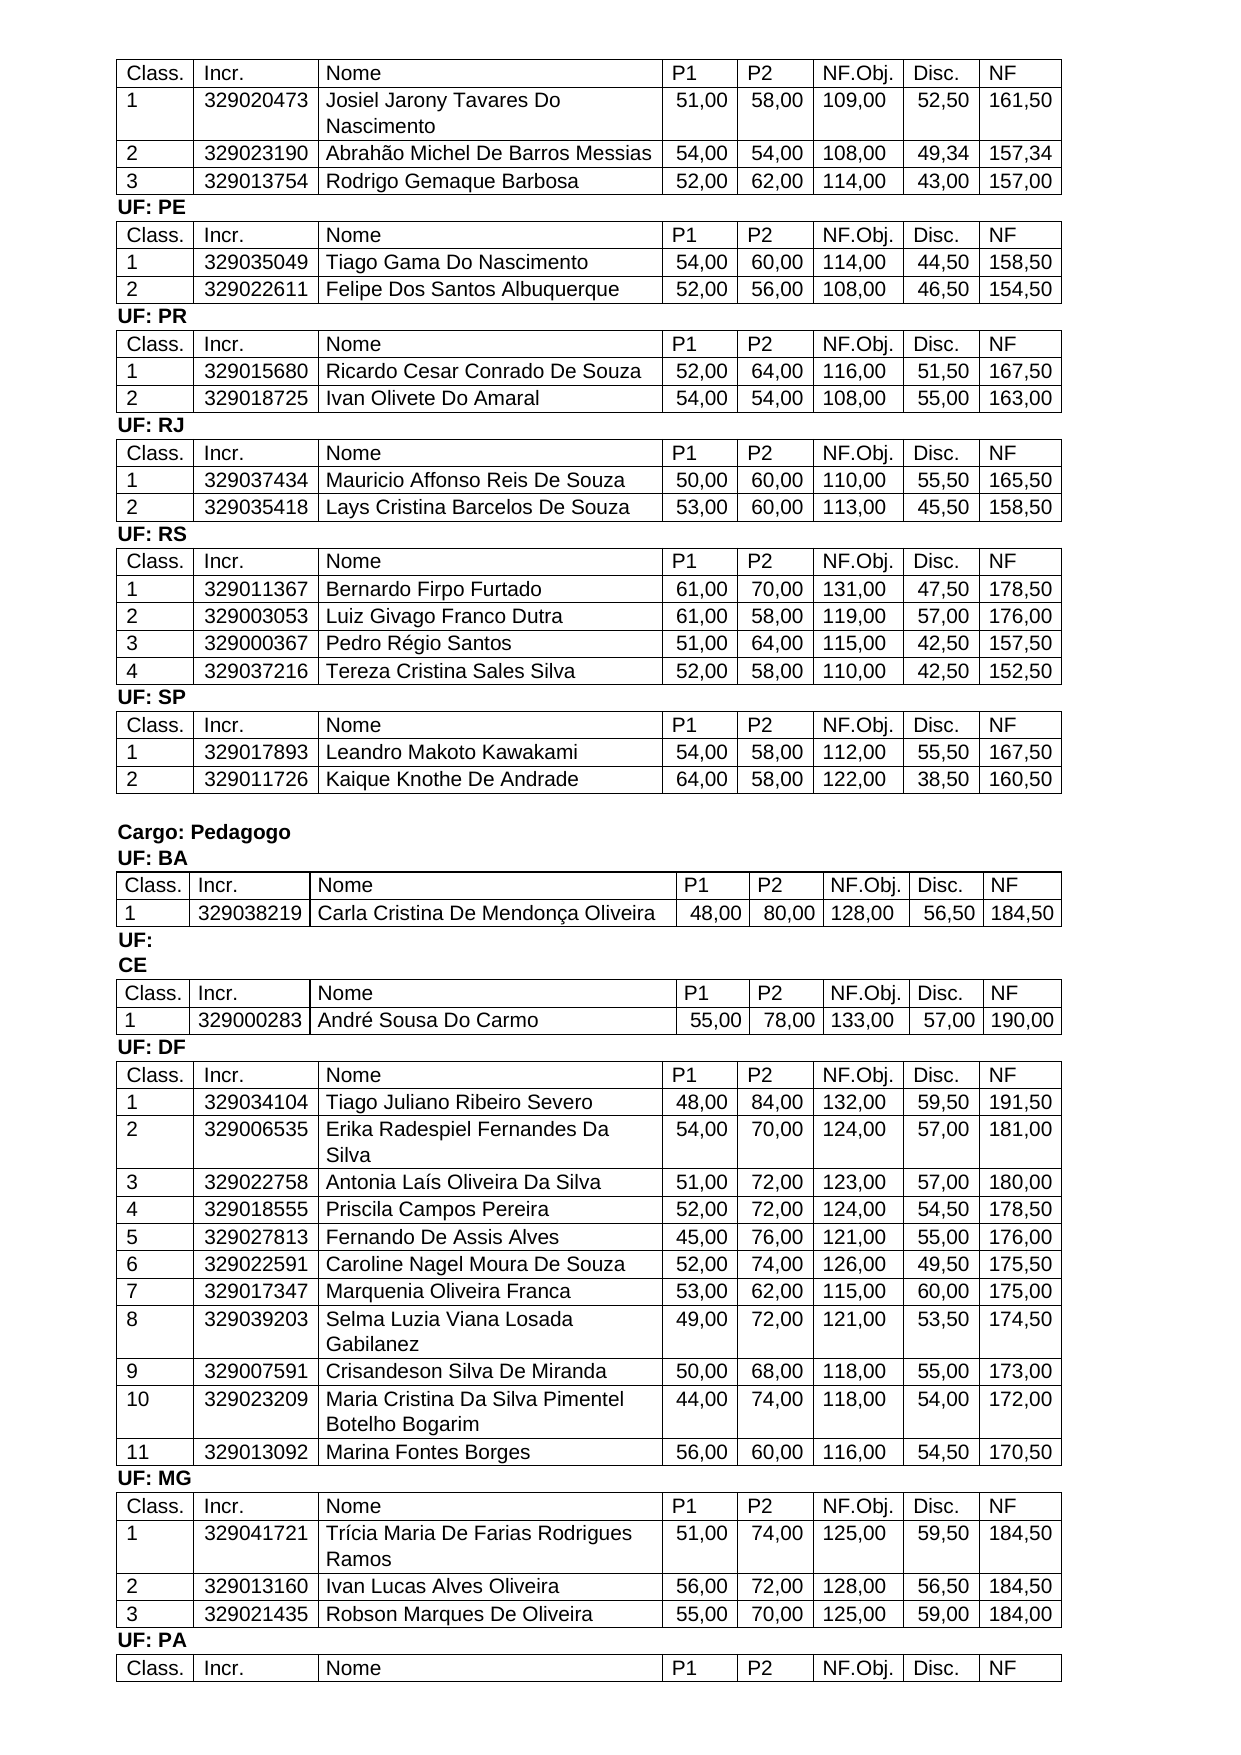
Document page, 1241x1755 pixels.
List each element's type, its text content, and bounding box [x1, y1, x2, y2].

table_cell P1 [677, 980, 749, 1007]
table_header NF.Obj. [814, 1493, 903, 1519]
table_cell 329034104 [194, 1089, 318, 1115]
table_header Nome [319, 60, 662, 87]
text UF: DF [117, 1035, 1158, 1059]
table_cell 114,00 [814, 168, 903, 194]
table_cell 173,00 [980, 1359, 1061, 1385]
table_cell 157,50 [980, 631, 1061, 657]
table_cell 2 [117, 1116, 193, 1168]
table_header P2 [738, 1655, 813, 1681]
table_cell Rodrigo Gemaque Barbosa [319, 168, 662, 194]
table_cell 54,00 [738, 141, 813, 167]
table_cell Pedro Régio Santos [319, 631, 662, 657]
table_cell [750, 927, 823, 979]
table_cell 61,00 [663, 603, 737, 629]
table_cell 329017893 [194, 739, 318, 766]
table_cell 56,50 [910, 900, 983, 926]
table_cell Bernardo Firpo Furtado [319, 576, 662, 602]
table_cell 174,50 [980, 1306, 1061, 1358]
table_cell 114,00 [814, 249, 903, 276]
table_cell Josiel Jarony Tavares Do Nascimento [319, 88, 662, 139]
table_cell 118,00 [814, 1359, 903, 1385]
table_cell 60,00 [904, 1279, 979, 1305]
table_cell 51,00 [663, 88, 737, 139]
table_header Nome [319, 331, 662, 357]
table_header Disc. [904, 60, 979, 87]
table_cell 167,50 [980, 358, 1061, 384]
table_header NF [980, 440, 1061, 466]
table_cell 60,00 [738, 1439, 813, 1465]
table_cell 60,00 [738, 467, 813, 493]
table_cell 184,50 [980, 1521, 1061, 1572]
table_cell 8 [117, 1306, 193, 1358]
table_header Incr. [194, 331, 318, 357]
table_cell 64,00 [738, 358, 813, 384]
table_header Disc. [904, 712, 979, 738]
table_cell 329022758 [194, 1169, 318, 1196]
table_cell 329013754 [194, 168, 318, 194]
table_cell 52,00 [663, 168, 737, 194]
table_header Disc. [904, 331, 979, 357]
table_cell 175,00 [980, 1279, 1061, 1305]
table_cell UF: CE [117, 927, 190, 979]
table_cell 64,00 [738, 631, 813, 657]
table_cell 45,50 [904, 494, 979, 521]
table_cell 1 [117, 1521, 193, 1572]
table_cell 329022591 [194, 1251, 318, 1277]
table_header P2 [738, 1493, 813, 1519]
table_cell 329000367 [194, 631, 318, 657]
table_cell 121,00 [814, 1224, 903, 1250]
table_header Incr. [194, 440, 318, 466]
table_cell 160,50 [980, 767, 1061, 793]
table_cell 55,50 [904, 739, 979, 766]
table_cell 126,00 [814, 1251, 903, 1277]
table_header NF.Obj. [824, 873, 909, 899]
table_cell 329013160 [194, 1574, 318, 1600]
table_header NF [980, 549, 1061, 575]
table_header Class. [117, 873, 189, 899]
table_cell 2 [117, 277, 193, 303]
table_cell 329017347 [194, 1279, 318, 1305]
table_cell Robson Marques De Oliveira [319, 1601, 662, 1627]
table_header Nome [319, 712, 662, 738]
table_cell 178,50 [980, 576, 1061, 602]
table_cell Ivan Olivete Do Amaral [319, 386, 662, 412]
table_header NF.Obj. [814, 60, 903, 87]
table_header NF.Obj. [814, 440, 903, 466]
table_cell 108,00 [814, 277, 903, 303]
table_cell 72,00 [738, 1306, 813, 1358]
table_cell 84,00 [738, 1089, 813, 1115]
table_cell 49,50 [904, 1251, 979, 1277]
table_cell Lays Cristina Barcelos De Souza [319, 494, 662, 521]
table_cell 124,00 [814, 1197, 903, 1223]
table_cell Trícia Maria De Farias Rodrigues Ramos [319, 1521, 662, 1572]
text UF: SP [117, 685, 1158, 709]
table_cell 152,50 [980, 658, 1061, 684]
table_cell 1 [117, 739, 193, 766]
table_cell 2 [117, 1574, 193, 1600]
table_header NF [980, 1493, 1061, 1519]
table_cell 3 [117, 1601, 193, 1627]
table_cell 54,00 [904, 1386, 979, 1438]
table_header P2 [738, 440, 813, 466]
table_cell 176,00 [980, 603, 1061, 629]
table_cell 52,00 [663, 277, 737, 303]
table_cell Marina Fontes Borges [319, 1439, 662, 1465]
table_cell 154,50 [980, 277, 1061, 303]
table_header Nome [311, 873, 676, 899]
table_cell 2 [117, 603, 193, 629]
table_cell 62,00 [738, 1279, 813, 1305]
table_header Disc. [904, 222, 979, 248]
table_cell 74,00 [738, 1386, 813, 1438]
table_header Class. [117, 1493, 193, 1519]
table_cell 116,00 [814, 358, 903, 384]
table_header NF [984, 873, 1061, 899]
table_header Class. [117, 60, 193, 87]
table_cell 55,00 [904, 1359, 979, 1385]
table_cell 70,00 [738, 576, 813, 602]
table_cell [983, 927, 1062, 979]
table_cell 58,00 [738, 88, 813, 139]
table_header Nome [319, 222, 662, 248]
table_header Class. [117, 222, 193, 248]
table_cell 191,50 [980, 1089, 1061, 1115]
table_cell 72,00 [738, 1574, 813, 1600]
table_cell 1 [117, 576, 193, 602]
table_header Disc. [904, 440, 979, 466]
table_cell 329035049 [194, 249, 318, 276]
table_header NF.Obj. [814, 712, 903, 738]
table_cell 329039203 [194, 1306, 318, 1358]
table_cell Abrahão Michel De Barros Messias [319, 141, 662, 167]
table_cell 54,00 [663, 141, 737, 167]
table_cell 49,00 [663, 1306, 737, 1358]
table_header Disc. [904, 1062, 979, 1088]
table_cell 2 [117, 141, 193, 167]
table_cell 3 [117, 631, 193, 657]
table_header P1 [663, 712, 737, 738]
table_cell 329013092 [194, 1439, 318, 1465]
table_cell 78,00 [750, 1008, 823, 1034]
table_header P1 [663, 1062, 737, 1088]
table_cell 43,00 [904, 168, 979, 194]
text UF: PA [117, 1628, 1158, 1652]
text UF: RS [117, 522, 1158, 546]
table_header NF.Obj. [814, 1655, 903, 1681]
table_header NF.Obj. [814, 549, 903, 575]
table_cell 161,50 [980, 88, 1061, 139]
table_cell 55,00 [904, 1224, 979, 1250]
table_cell Erika Radespiel Fernandes Da Silva [319, 1116, 662, 1168]
table_header P2 [738, 60, 813, 87]
table_cell 50,00 [663, 1359, 737, 1385]
table_cell 115,00 [814, 631, 903, 657]
table_cell 49,34 [904, 141, 979, 167]
table_cell Tereza Cristina Sales Silva [319, 658, 662, 684]
table_cell 11 [117, 1439, 193, 1465]
table_cell 119,00 [814, 603, 903, 629]
table_cell 42,50 [904, 658, 979, 684]
table_cell 329015680 [194, 358, 318, 384]
table_cell Marquenia Oliveira Franca [319, 1279, 662, 1305]
table_cell Maria Cristina Da Silva Pimentel Botelho Bogarim [319, 1386, 662, 1438]
table_cell 110,00 [814, 658, 903, 684]
table_cell 170,50 [980, 1439, 1061, 1465]
table_cell 44,50 [904, 249, 979, 276]
table_cell 59,00 [904, 1601, 979, 1627]
table_cell 329037216 [194, 658, 318, 684]
table_cell 329018555 [194, 1197, 318, 1223]
table_header Class. [117, 331, 193, 357]
table_cell 61,00 [663, 576, 737, 602]
table_cell Priscila Campos Pereira [319, 1197, 662, 1223]
table_cell Felipe Dos Santos Albuquerque [319, 277, 662, 303]
table_cell 4 [117, 1197, 193, 1223]
table_cell 329011726 [194, 767, 318, 793]
table_cell 329027813 [194, 1224, 318, 1250]
table_cell 329000283 [190, 1008, 309, 1034]
table_cell 54,50 [904, 1439, 979, 1465]
table_cell 56,00 [663, 1574, 737, 1600]
table_cell 329021435 [194, 1601, 318, 1627]
table_cell 121,00 [814, 1306, 903, 1358]
table_cell P2 [750, 980, 823, 1007]
table_header Nome [319, 1062, 662, 1088]
table_cell 74,00 [738, 1521, 813, 1572]
table_cell 329037434 [194, 467, 318, 493]
table_header Class. [117, 440, 193, 466]
table_header P2 [738, 222, 813, 248]
table_cell 329020473 [194, 88, 318, 139]
table_cell 167,50 [980, 739, 1061, 766]
table_cell 48,00 [677, 900, 749, 926]
table_header P1 [663, 1655, 737, 1681]
table_cell 42,50 [904, 631, 979, 657]
table_header Incr. [194, 549, 318, 575]
table_cell 55,50 [904, 467, 979, 493]
table_header P1 [663, 222, 737, 248]
table_cell 44,00 [663, 1386, 737, 1438]
table_header P2 [738, 712, 813, 738]
table_cell 76,00 [738, 1224, 813, 1250]
table_cell 7 [117, 1279, 193, 1305]
table_header Disc. [904, 549, 979, 575]
table_cell NF [984, 980, 1061, 1007]
table_cell 56,50 [904, 1574, 979, 1600]
table_cell 68,00 [738, 1359, 813, 1385]
table_cell 70,00 [738, 1116, 813, 1168]
table_cell 1 [117, 467, 193, 493]
table_cell 125,00 [814, 1601, 903, 1627]
table_cell 60,00 [738, 249, 813, 276]
table_header P2 [738, 549, 813, 575]
table_cell Carla Cristina De Mendonça Oliveira [311, 900, 676, 926]
table_cell 163,00 [980, 386, 1061, 412]
table_cell Incr. [190, 980, 309, 1007]
table_cell 48,00 [663, 1089, 737, 1115]
table_cell 2 [117, 494, 193, 521]
table_header P1 [663, 60, 737, 87]
table_cell [910, 927, 983, 979]
table_cell 157,34 [980, 141, 1061, 167]
table_cell 52,50 [904, 88, 979, 139]
table_cell Nome [311, 980, 676, 1007]
table_cell Caroline Nagel Moura De Souza [319, 1251, 662, 1277]
table_cell 112,00 [814, 739, 903, 766]
table_cell 60,00 [738, 494, 813, 521]
table_cell 124,00 [814, 1116, 903, 1168]
table_header Incr. [190, 873, 309, 899]
table_header Nome [319, 1493, 662, 1519]
table_cell 329003053 [194, 603, 318, 629]
table_cell 59,50 [904, 1089, 979, 1115]
text UF: BA [117, 846, 1158, 869]
table_cell 128,00 [824, 900, 909, 926]
table_header P1 [663, 440, 737, 466]
table_header P1 [677, 873, 749, 899]
table_cell 56,00 [738, 277, 813, 303]
table_cell 57,00 [904, 1169, 979, 1196]
table_cell 55,00 [677, 1008, 749, 1034]
table_cell Class. [117, 980, 189, 1007]
table_header NF [980, 331, 1061, 357]
table_cell 46,50 [904, 277, 979, 303]
table_cell [310, 927, 676, 979]
table_cell Ivan Lucas Alves Oliveira [319, 1574, 662, 1600]
table_cell 57,00 [910, 1008, 983, 1034]
table_cell 184,50 [980, 1574, 1061, 1600]
table_cell 178,50 [980, 1197, 1061, 1223]
table_cell 172,00 [980, 1386, 1061, 1438]
table_header P1 [663, 331, 737, 357]
table_header P2 [750, 873, 823, 899]
table_header Class. [117, 712, 193, 738]
table_cell Ricardo Cesar Conrado De Souza [319, 358, 662, 384]
table_cell 56,00 [663, 1439, 737, 1465]
table_cell 5 [117, 1224, 193, 1250]
table_cell 329022611 [194, 277, 318, 303]
table_cell 58,00 [738, 603, 813, 629]
table_header NF [980, 1655, 1061, 1681]
table_header Class. [117, 1655, 193, 1681]
table_cell 45,00 [663, 1224, 737, 1250]
table_cell 165,50 [980, 467, 1061, 493]
table_cell 180,00 [980, 1169, 1061, 1196]
table_cell 80,00 [750, 900, 823, 926]
table_cell 53,50 [904, 1306, 979, 1358]
table_cell 52,00 [663, 1197, 737, 1223]
table_cell 118,00 [814, 1386, 903, 1438]
table_cell 132,00 [814, 1089, 903, 1115]
table_cell 51,00 [663, 631, 737, 657]
table_cell 109,00 [814, 88, 903, 139]
table_cell 181,00 [980, 1116, 1061, 1168]
table_cell 55,00 [663, 1601, 737, 1627]
table_cell 329038219 [190, 900, 309, 926]
table_header Nome [319, 549, 662, 575]
table_cell [676, 927, 749, 979]
table_cell Kaique Knothe De Andrade [319, 767, 662, 793]
table_cell 54,00 [663, 386, 737, 412]
table_header Disc. [904, 1493, 979, 1519]
table_cell 58,00 [738, 767, 813, 793]
table_cell 72,00 [738, 1169, 813, 1196]
table_cell 54,00 [663, 249, 737, 276]
table_cell 58,00 [738, 658, 813, 684]
table_cell 158,50 [980, 249, 1061, 276]
table_cell [823, 927, 909, 979]
text UF: PE [117, 195, 1158, 219]
table_cell 122,00 [814, 767, 903, 793]
table_header Class. [117, 1062, 193, 1088]
table_cell 64,00 [663, 767, 737, 793]
table_cell 1 [117, 88, 193, 139]
table_cell Mauricio Affonso Reis De Souza [319, 467, 662, 493]
table_cell 158,50 [980, 494, 1061, 521]
table_cell 54,00 [738, 386, 813, 412]
table_cell 6 [117, 1251, 193, 1277]
table_cell 329018725 [194, 386, 318, 412]
table_cell 54,00 [663, 739, 737, 766]
table_header P1 [663, 1493, 737, 1519]
table_cell Crisandeson Silva De Miranda [319, 1359, 662, 1385]
table_header NF [980, 60, 1061, 87]
table_cell 123,00 [814, 1169, 903, 1196]
table_cell 113,00 [814, 494, 903, 521]
table_cell 54,50 [904, 1197, 979, 1223]
table_cell 53,00 [663, 494, 737, 521]
table_cell Leandro Makoto Kawakami [319, 739, 662, 766]
table_cell 70,00 [738, 1601, 813, 1627]
table_cell Disc. [910, 980, 983, 1007]
table_header P2 [738, 1062, 813, 1088]
table_cell 1 [117, 900, 189, 926]
table_cell 190,00 [984, 1008, 1061, 1034]
table_cell 329023209 [194, 1386, 318, 1438]
table_cell 38,50 [904, 767, 979, 793]
table_cell 157,00 [980, 168, 1061, 194]
table_cell Luiz Givago Franco Dutra [319, 603, 662, 629]
table_cell 125,00 [814, 1521, 903, 1572]
table_cell 59,50 [904, 1521, 979, 1572]
table_cell 1 [117, 1008, 189, 1034]
table_cell Tiago Juliano Ribeiro Severo [319, 1089, 662, 1115]
table_cell 57,00 [904, 603, 979, 629]
table_cell 4 [117, 658, 193, 684]
table_cell 108,00 [814, 141, 903, 167]
table_cell 51,00 [663, 1521, 737, 1572]
table_cell 57,00 [904, 1116, 979, 1168]
table_cell 51,00 [663, 1169, 737, 1196]
table_cell Selma Luzia Viana Losada Gabilanez [319, 1306, 662, 1358]
table_cell 329007591 [194, 1359, 318, 1385]
table_cell 175,50 [980, 1251, 1061, 1277]
table_cell [190, 927, 310, 979]
table_header Disc. [904, 1655, 979, 1681]
table_cell 116,00 [814, 1439, 903, 1465]
table_cell Fernando De Assis Alves [319, 1224, 662, 1250]
table_cell 2 [117, 386, 193, 412]
table_header NF [980, 712, 1061, 738]
table_cell Tiago Gama Do Nascimento [319, 249, 662, 276]
table_cell 3 [117, 1169, 193, 1196]
table_cell 329011367 [194, 576, 318, 602]
table_cell 2 [117, 767, 193, 793]
text UF: RJ [117, 413, 1158, 437]
table_header Incr. [194, 1655, 318, 1681]
table_header Incr. [194, 712, 318, 738]
table_cell 133,00 [824, 1008, 909, 1034]
table_header P1 [663, 549, 737, 575]
text UF: PR [117, 304, 1158, 328]
text Cargo: Pedagogo [117, 819, 1158, 843]
table_header Nome [319, 440, 662, 466]
table_cell NF.Obj. [824, 980, 909, 1007]
table_cell 110,00 [814, 467, 903, 493]
table_cell 1 [117, 358, 193, 384]
table_header NF.Obj. [814, 222, 903, 248]
table_header Class. [117, 549, 193, 575]
table_cell 1 [117, 1089, 193, 1115]
table_header Nome [319, 1655, 662, 1681]
table_cell 9 [117, 1359, 193, 1385]
table_cell 3 [117, 168, 193, 194]
table_header P2 [738, 331, 813, 357]
table_cell 51,50 [904, 358, 979, 384]
table_cell 329006535 [194, 1116, 318, 1168]
table_cell 74,00 [738, 1251, 813, 1277]
table_cell 329023190 [194, 141, 318, 167]
table_cell 47,50 [904, 576, 979, 602]
table_cell 184,50 [984, 900, 1061, 926]
text UF: MG [117, 1466, 1158, 1490]
table_header NF [980, 1062, 1061, 1088]
table_header Incr. [194, 222, 318, 248]
table_cell 184,00 [980, 1601, 1061, 1627]
table_cell 72,00 [738, 1197, 813, 1223]
table_header NF.Obj. [814, 331, 903, 357]
table_cell 54,00 [663, 1116, 737, 1168]
table_header NF.Obj. [814, 1062, 903, 1088]
table_cell André Sousa Do Carmo [311, 1008, 676, 1034]
table_cell 62,00 [738, 168, 813, 194]
table_cell 176,00 [980, 1224, 1061, 1250]
table_cell 329041721 [194, 1521, 318, 1572]
table_cell 108,00 [814, 386, 903, 412]
table_cell 50,00 [663, 467, 737, 493]
table_header Incr. [194, 60, 318, 87]
table_cell 329035418 [194, 494, 318, 521]
table_cell 52,00 [663, 658, 737, 684]
table_cell 52,00 [663, 358, 737, 384]
table_cell 1 [117, 249, 193, 276]
table_cell 115,00 [814, 1279, 903, 1305]
table_header Incr. [194, 1062, 318, 1088]
table_cell 52,00 [663, 1251, 737, 1277]
table_cell 131,00 [814, 576, 903, 602]
table_cell 128,00 [814, 1574, 903, 1600]
table_header Incr. [194, 1493, 318, 1519]
table_header NF [980, 222, 1061, 248]
table_header Disc. [910, 873, 983, 899]
table_cell Antonia Laís Oliveira Da Silva [319, 1169, 662, 1196]
table_cell 53,00 [663, 1279, 737, 1305]
table_cell 58,00 [738, 739, 813, 766]
table_cell 10 [117, 1386, 193, 1438]
table_cell 55,00 [904, 386, 979, 412]
